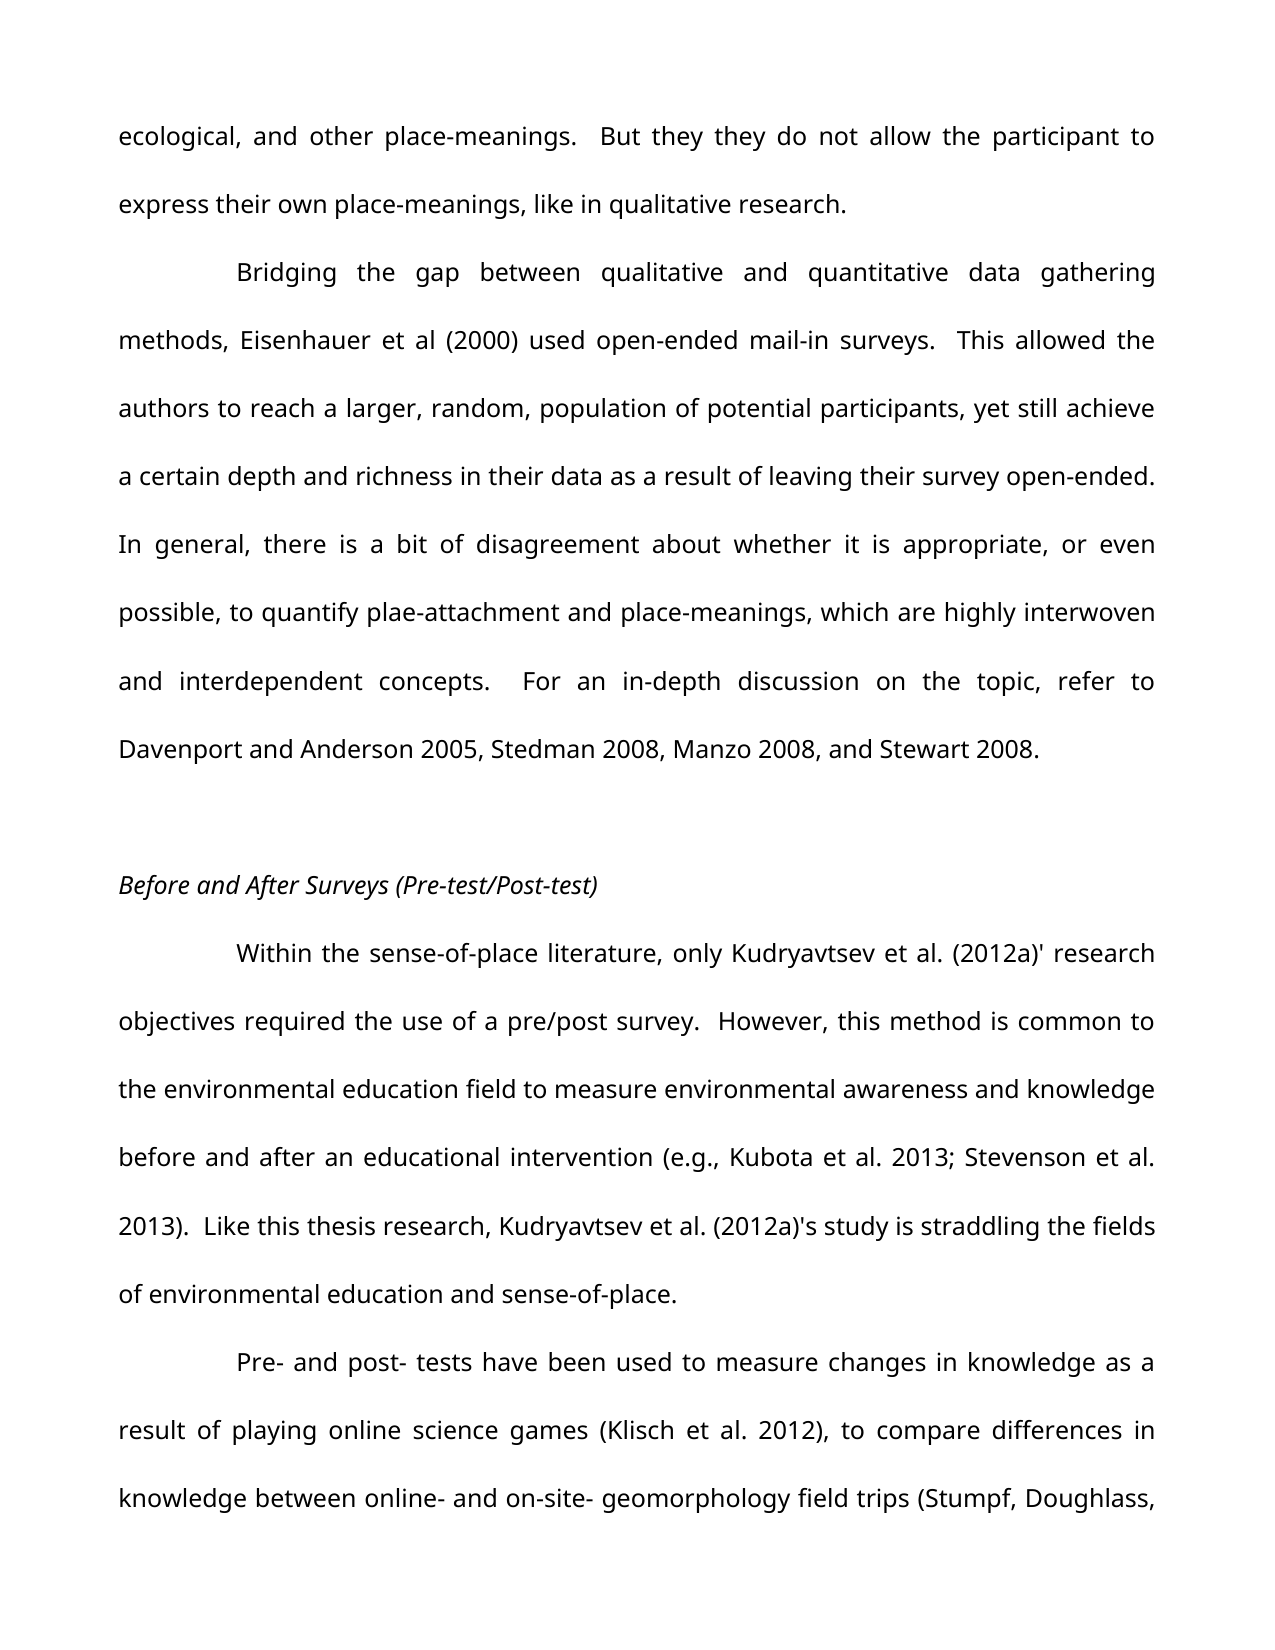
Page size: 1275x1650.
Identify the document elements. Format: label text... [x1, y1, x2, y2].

text Bridging the gap between qualitative and quantitative data gathering methods, Eisenhauer et al (2000) used open-ended mail-in surveys. This allowed the authors to reach a larger, random, population of potential participants, yet still achieve a certain depth and richness in their data as a result of leaving their survey open-ended. In general, there is a bit of disagreement about whether it is appropriate, or even possible, to quantify plae-attachment and place-meanings, which are highly interwoven and interdependent concepts. For an in-depth discussion on the topic, refer to Davenport and Anderson 2005, Stedman 2008, Manzo 2008, and Stewart 2008. [118, 254, 1157, 765]
text Pre- and post- tests have been used to measure changes in knowledge as a result of playing online science games (Klisch et al. 2012), to compare differences in knowledge between online- and on-site- geomorphology field trips (Stumpf, Doughlass, [118, 1344, 1157, 1515]
text Before and After Surveys (Pre-test/Post-test) [118, 867, 1157, 902]
text Within the sense-of-place literature, only Kudryavtsev et al. (2012a)' research objectives required the use of a pre/post survey. However, this method is common to the environmental education field to measure environmental awareness and knowledge before and after an educational intervention (e.g., Kubota et al. 2013; Stevenson et al. 2013). Like this thesis research, Kudryavtsev et al. (2012a)'s study is straddling the fields of environmental education and sense-of-place. [118, 936, 1157, 1310]
text ecological, and other place-meanings. But they they do not allow the participant to express their own place-meanings, like in qualitative research. [118, 118, 1157, 220]
